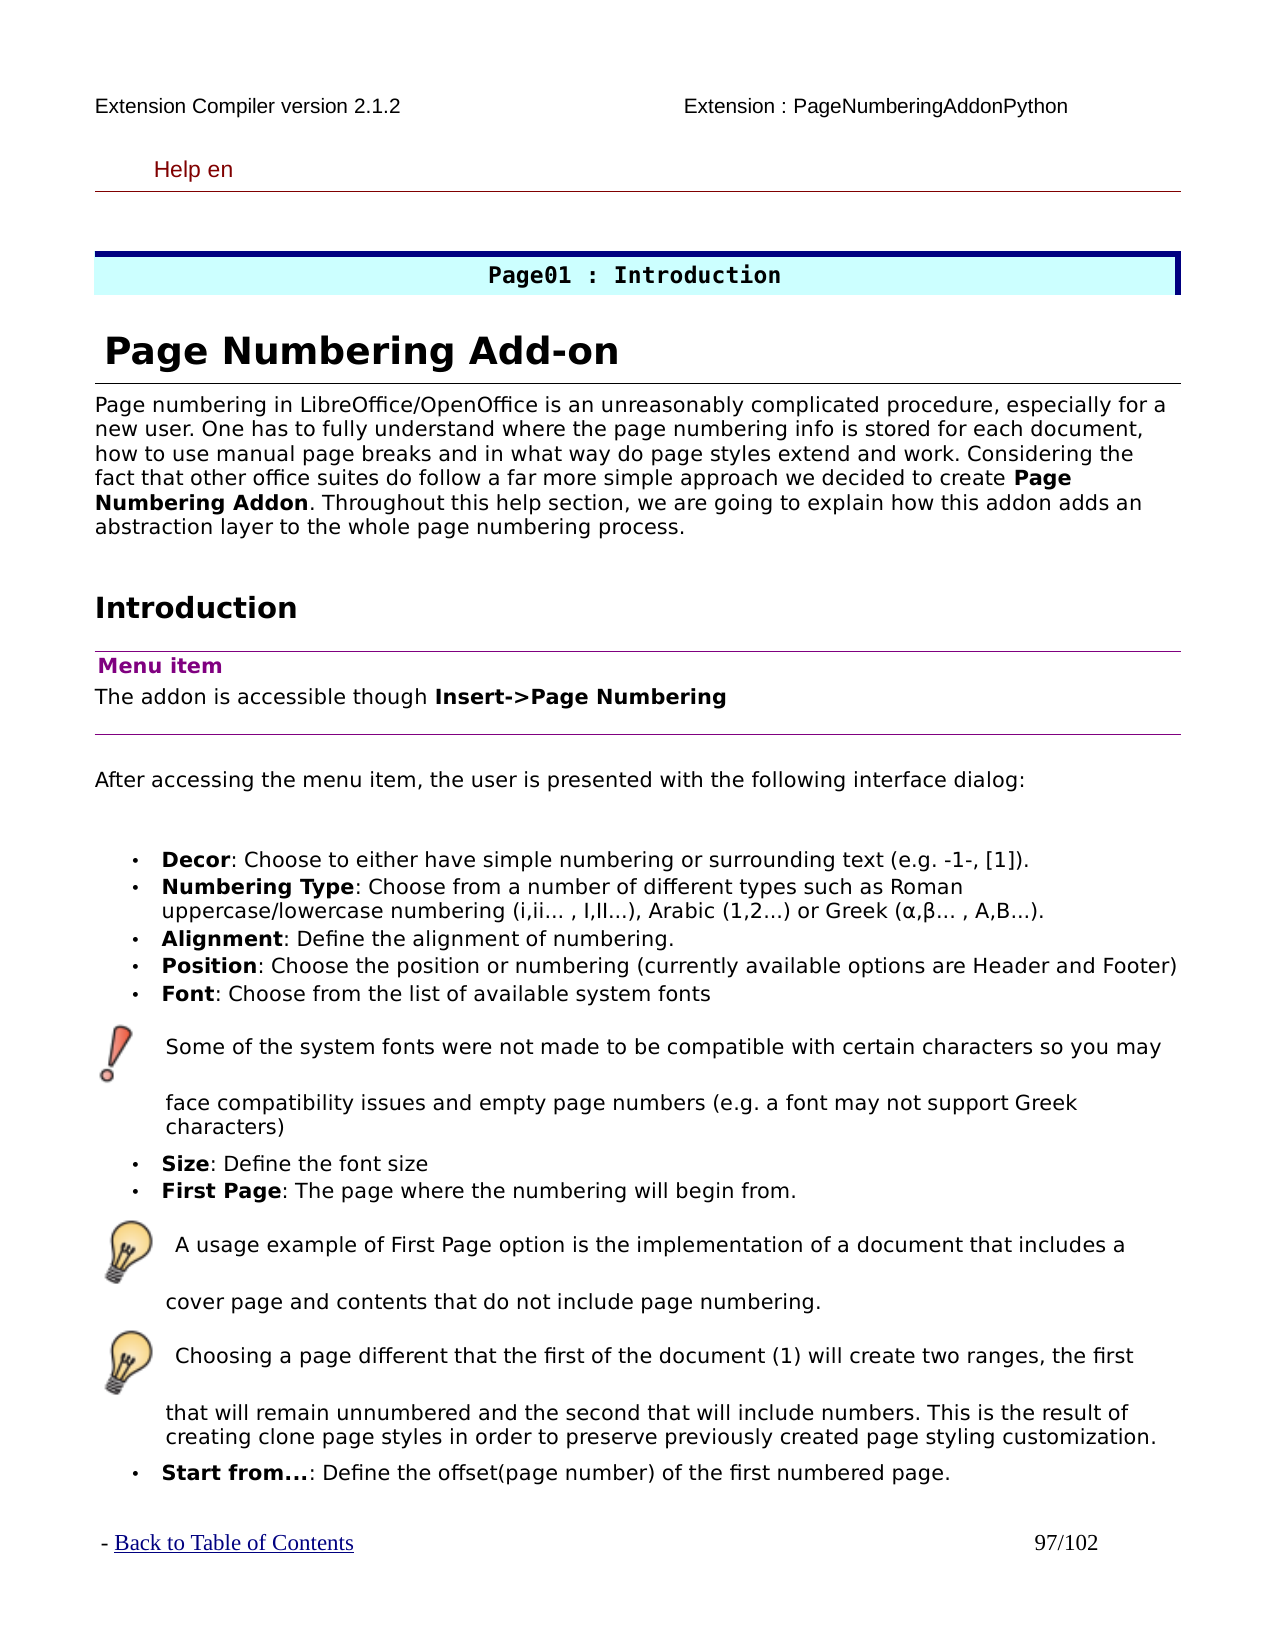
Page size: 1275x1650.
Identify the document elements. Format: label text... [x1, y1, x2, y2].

list Alignment: Define the alignment of numbering. [132, 927, 1181, 951]
list Position: Choose the position or numbering (currently available options are Header and Footer) [132, 954, 1181, 979]
list Size: Define the font size [132, 1151, 1181, 1176]
text Menu item [94, 652, 1181, 682]
list Start from...: Define the offset(page number) of the first numbered page. [132, 1461, 1181, 1486]
list A usage example of First Page option is the implementation of a document that includes a cover page and contents that do not include page numbering. [94, 1215, 1181, 1314]
list Some of the system fonts were not made to be compatible with certain characters so you may face compatibility issues and empty page numbers (e.g. a font may not support Greek characters) [94, 1018, 1181, 1140]
list Font: Choose from the list of available system fonts [132, 982, 1181, 1006]
list Numbering Type: Choose from a number of different types such as Roman uppercase/lowercase numbering (i,ii... , I,II...), Arabic (1,2...) or Greek (α,β... , Α,Β...). [132, 875, 1181, 924]
text Introduction [94, 592, 1181, 626]
text After accessing the menu item, the user is presented with the following interface dialog: [94, 768, 1181, 817]
text Page01 : Introduction [94, 252, 1175, 295]
picture [95, 1326, 163, 1400]
text Help en [94, 147, 1181, 192]
list Choosing a page different that the first of the document (1) will create two ranges, the first that will remain unnumbered and the second that will include numbers. This is the result of creating clone page styles in order to preserve previously created page styling customization. [94, 1326, 1181, 1449]
picture [95, 1018, 138, 1090]
text Page numbering in LibreOffice/OpenOffice is an unreasonably complicated procedure, especially for a new user. One has to fully understand where the page numbering info is stored for each document, how to use manual page breaks and in what way do page styles extend and work. Considering the fact that other office suites do follow a far more simple approach we decided to create Page Numbering Addon. Throughout this help section, we are going to explain how this addon adds an abstraction layer to the whole page numbering process. [94, 393, 1181, 539]
picture [95, 1216, 163, 1289]
text The addon is accessible though Insert->Page Numbering [94, 685, 1181, 709]
text Page Numbering Add-on [94, 320, 1181, 383]
list First Page: The page where the numbering will begin from. [132, 1179, 1181, 1203]
list Decor: Choose to either have simple numbering or surrounding text (e.g. -1-, [1]). [132, 848, 1181, 872]
